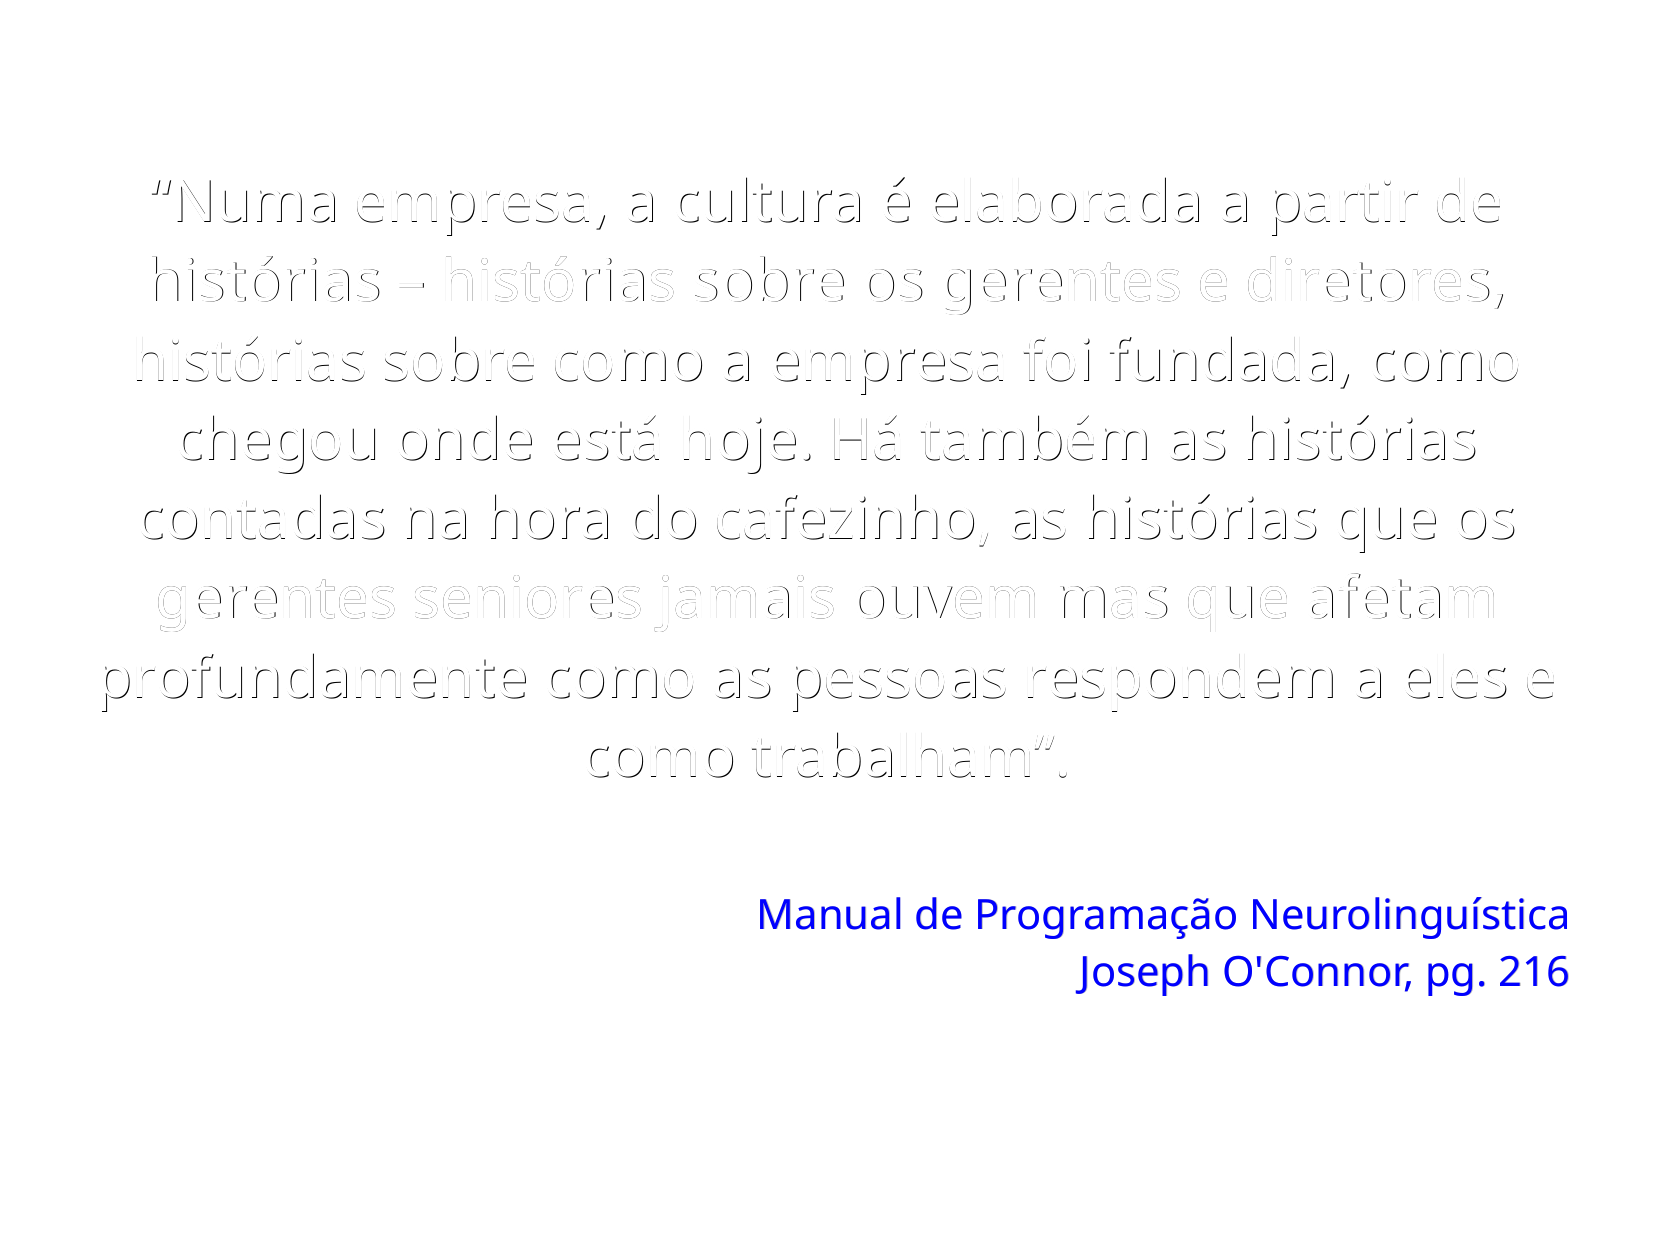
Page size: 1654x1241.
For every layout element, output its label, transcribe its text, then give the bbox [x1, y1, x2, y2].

subtitle “Numa empresa, a cultura é elaborada a partir de histórias – histórias sobre os gerentes e diretores, histórias sobre como a empresa foi fundada, como chegou onde está hoje. Há também as histórias contadas na hora do cafezinho, as histórias que os gerentes seniores jamais ouvem mas que afetam profundamente como as pessoas respondem a eles e como trabalham”. Manual de Programação Neurolinguística Joseph O'Connor, pg. 216 [82, 49, 1571, 1109]
